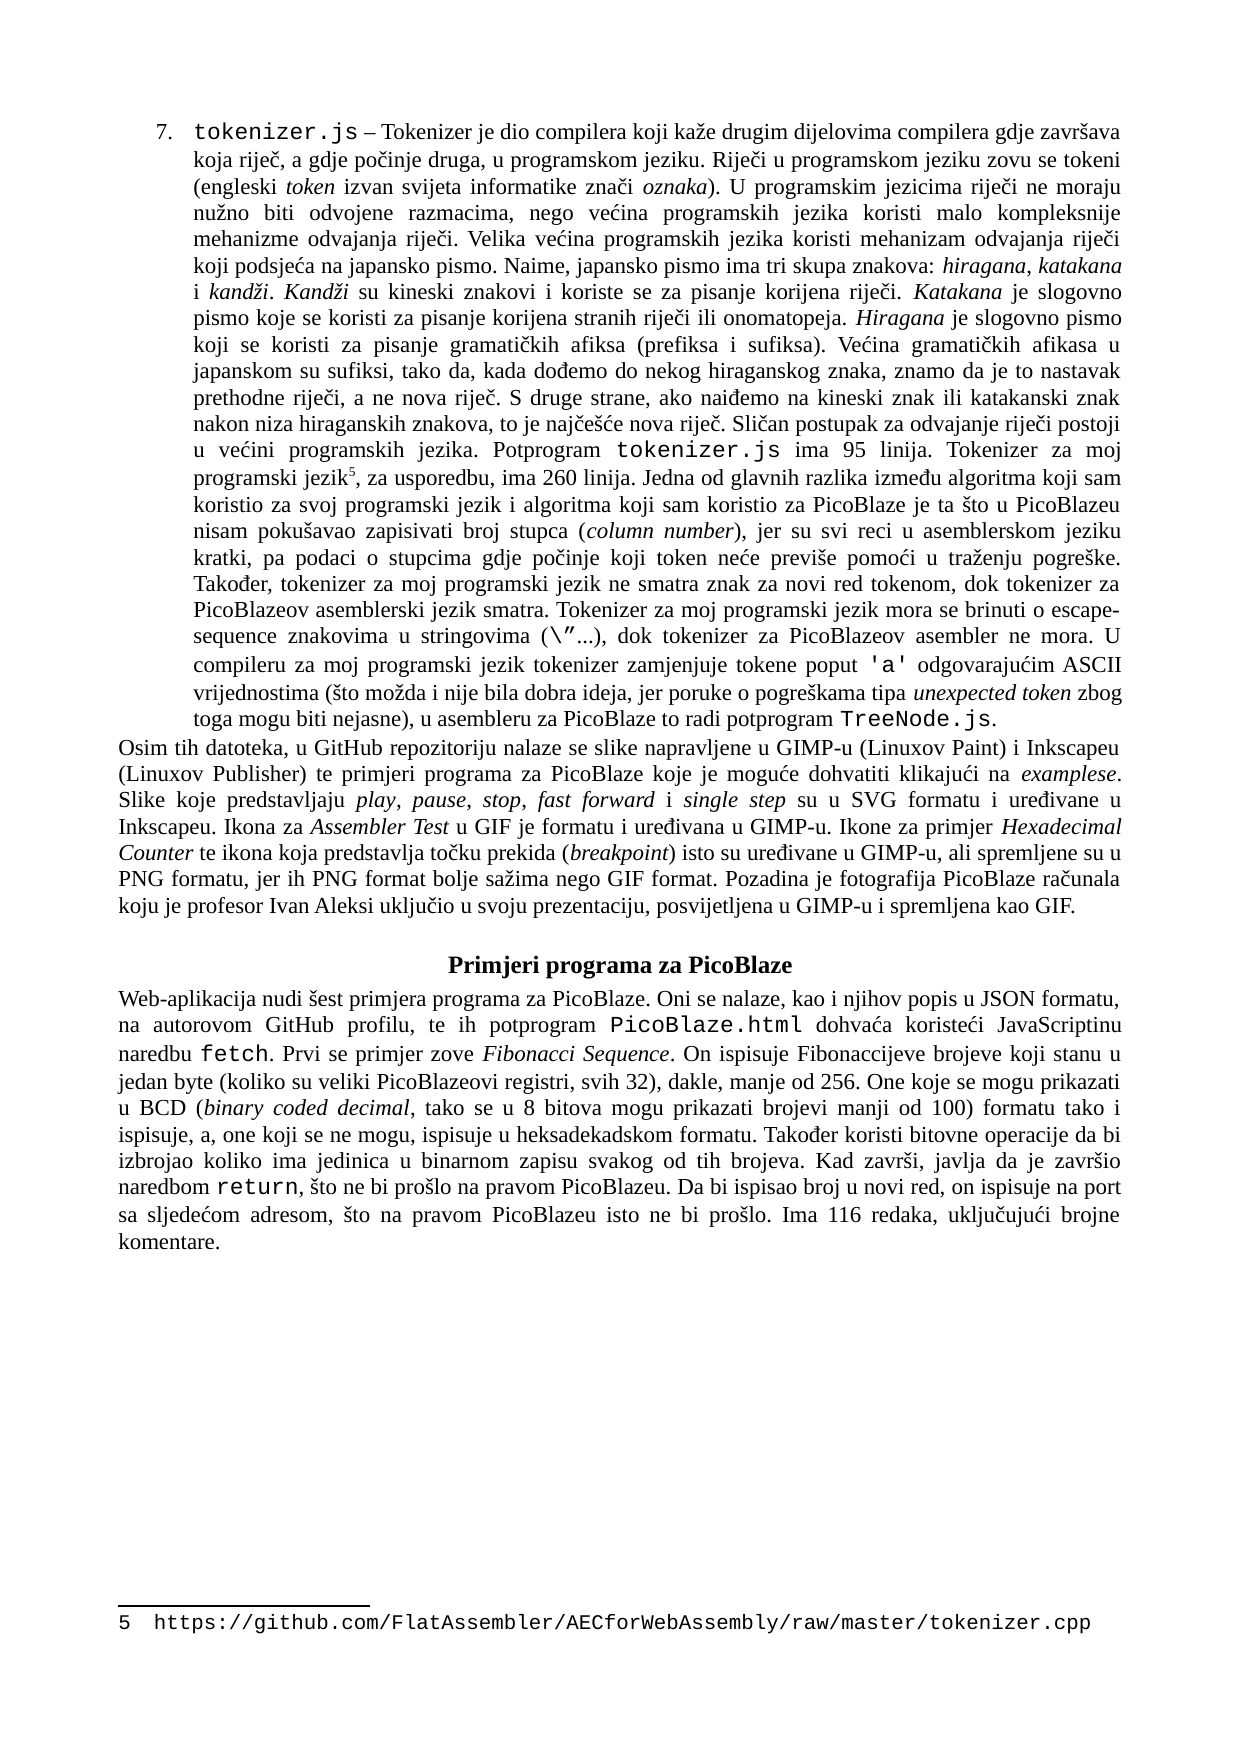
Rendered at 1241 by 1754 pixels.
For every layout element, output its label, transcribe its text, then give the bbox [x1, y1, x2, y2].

text Primjeri programa za PicoBlaze [118, 950, 1122, 979]
text Web-aplikacija nudi šest primjera programa za PicoBlaze. Oni se nalaze, kao i njihov popis u JSON formatu, na autorovom GitHub profilu, te ih potprogram PicoBlaze.html dohvaća koristeći JavaScriptinu naredbu fetch. Prvi se primjer zove Fibonacci Sequence. On ispisuje Fibonaccijeve brojeve koji stanu u jedan byte (koliko su veliki PicoBlazeovi registri, svih 32), dakle, manje od 256. One koje se mogu prikazati u BCD (binary coded decimal, tako se u 8 bitova mogu prikazati brojevi manji od 100) formatu tako i ispisuje, a, one koji se ne mogu, ispisuje u heksadekadskom formatu. Također koristi bitovne operacije da bi izbrojao koliko ima jedinica u binarnom zapisu svakog od tih brojeva. Kad završi, javlja da je završio naredbom return, što ne bi prošlo na pravom PicoBlazeu. Da bi ispisao broj u novi red, on ispisuje na port sa sljedećom adresom, što na pravom PicoBlazeu isto ne bi prošlo. Ima 116 redaka, uključujući brojne komentare. [118, 985, 1122, 1254]
list tokenizer.js – Tokenizer je dio compilera koji kaže drugim dijelovima compilera gdje završava koja riječ, a gdje počinje druga, u programskom jeziku. Riječi u programskom jeziku zovu se tokeni (engleski token izvan svijeta informatike znači oznaka). U programskim jezicima riječi ne moraju nužno biti odvojene razmacima, nego većina programskih jezika koristi malo kompleksnije mehanizme odvajanja riječi. Velika većina programskih jezika koristi mehanizam odvajanja riječi koji podsjeća na japansko pismo. Naime, japansko pismo ima tri skupa znakova: hiragana, katakana i kandži. Kandži su kineski znakovi i koriste se za pisanje korijena riječi. Katakana je slogovno pismo koje se koristi za pisanje korijena stranih riječi ili onomatopeja. Hiragana je slogovno pismo koji se koristi za pisanje gramatičkih afiksa (prefiksa i sufiksa). Većina gramatičkih afikasa u japanskom su sufiksi, tako da, kada dođemo do nekog hiraganskog znaka, znamo da je to nastavak prethodne riječi, a ne nova riječ. S druge strane, ako naiđemo na kineski znak ili katakanski znak nakon niza hiraganskih znakova, to je najčešće nova riječ. Sličan postupak za odvajanje riječi postoji u većini programskih jezika. Potprogram tokenizer.js ima 95 linija. Tokenizer za moj programski jezik, za usporedbu, ima 260 linija. Jedna od glavnih razlika između algoritma koji sam koristio za svoj programski jezik i algoritma koji sam koristio za PicoBlaze je ta što u PicoBlazeu nisam pokušavao zapisivati broj stupca (column number), jer su svi reci u asemblerskom jeziku kratki, pa podaci o stupcima gdje počinje koji token neće previše pomoći u traženju pogreške. Također, tokenizer za moj programski jezik ne smatra znak za novi red tokenom, dok tokenizer za PicoBlazeov asemblerski jezik smatra. Tokenizer za moj programski jezik mora se brinuti o escape-sequence znakovima u stringovima (\”...), dok tokenizer za PicoBlazeov asembler ne mora. U compileru za moj programski jezik tokenizer zamjenjuje tokene poput 'a' odgovarajućim ASCII vrijednostima (što možda i nije bila dobra ideja, jer poruke o pogreškama tipa unexpected token zbog toga mogu biti nejasne), u asembleru za PicoBlaze to radi potprogram TreeNode.js. [156, 118, 1122, 734]
list https://github.com/FlatAssembler/AECforWebAssembly/raw/master/tokenizer.cpp [118, 1612, 1122, 1636]
text Osim tih datoteka, u GitHub repozitoriju nalaze se slike napravljene u GIMP-u (Linuxov Paint) i Inkscapeu (Linuxov Publisher) te primjeri programa za PicoBlaze koje je moguće dohvatiti klikajući na examplese. Slike koje predstavljaju play, pause, stop, fast forward i single step su u SVG formatu i uređivane u Inkscapeu. Ikona za Assembler Test u GIF je formatu i uređivana u GIMP-u. Ikone za primjer Hexadecimal Counter te ikona koja predstavlja točku prekida (breakpoint) isto su uređivane u GIMP-u, ali spremljene su u PNG formatu, jer ih PNG format bolje sažima nego GIF format. Pozadina je fotografija PicoBlaze računala koju je profesor Ivan Aleksi uključio u svoju prezentaciju, posvijetljena u GIMP-u i spremljena kao GIF. [118, 734, 1122, 918]
